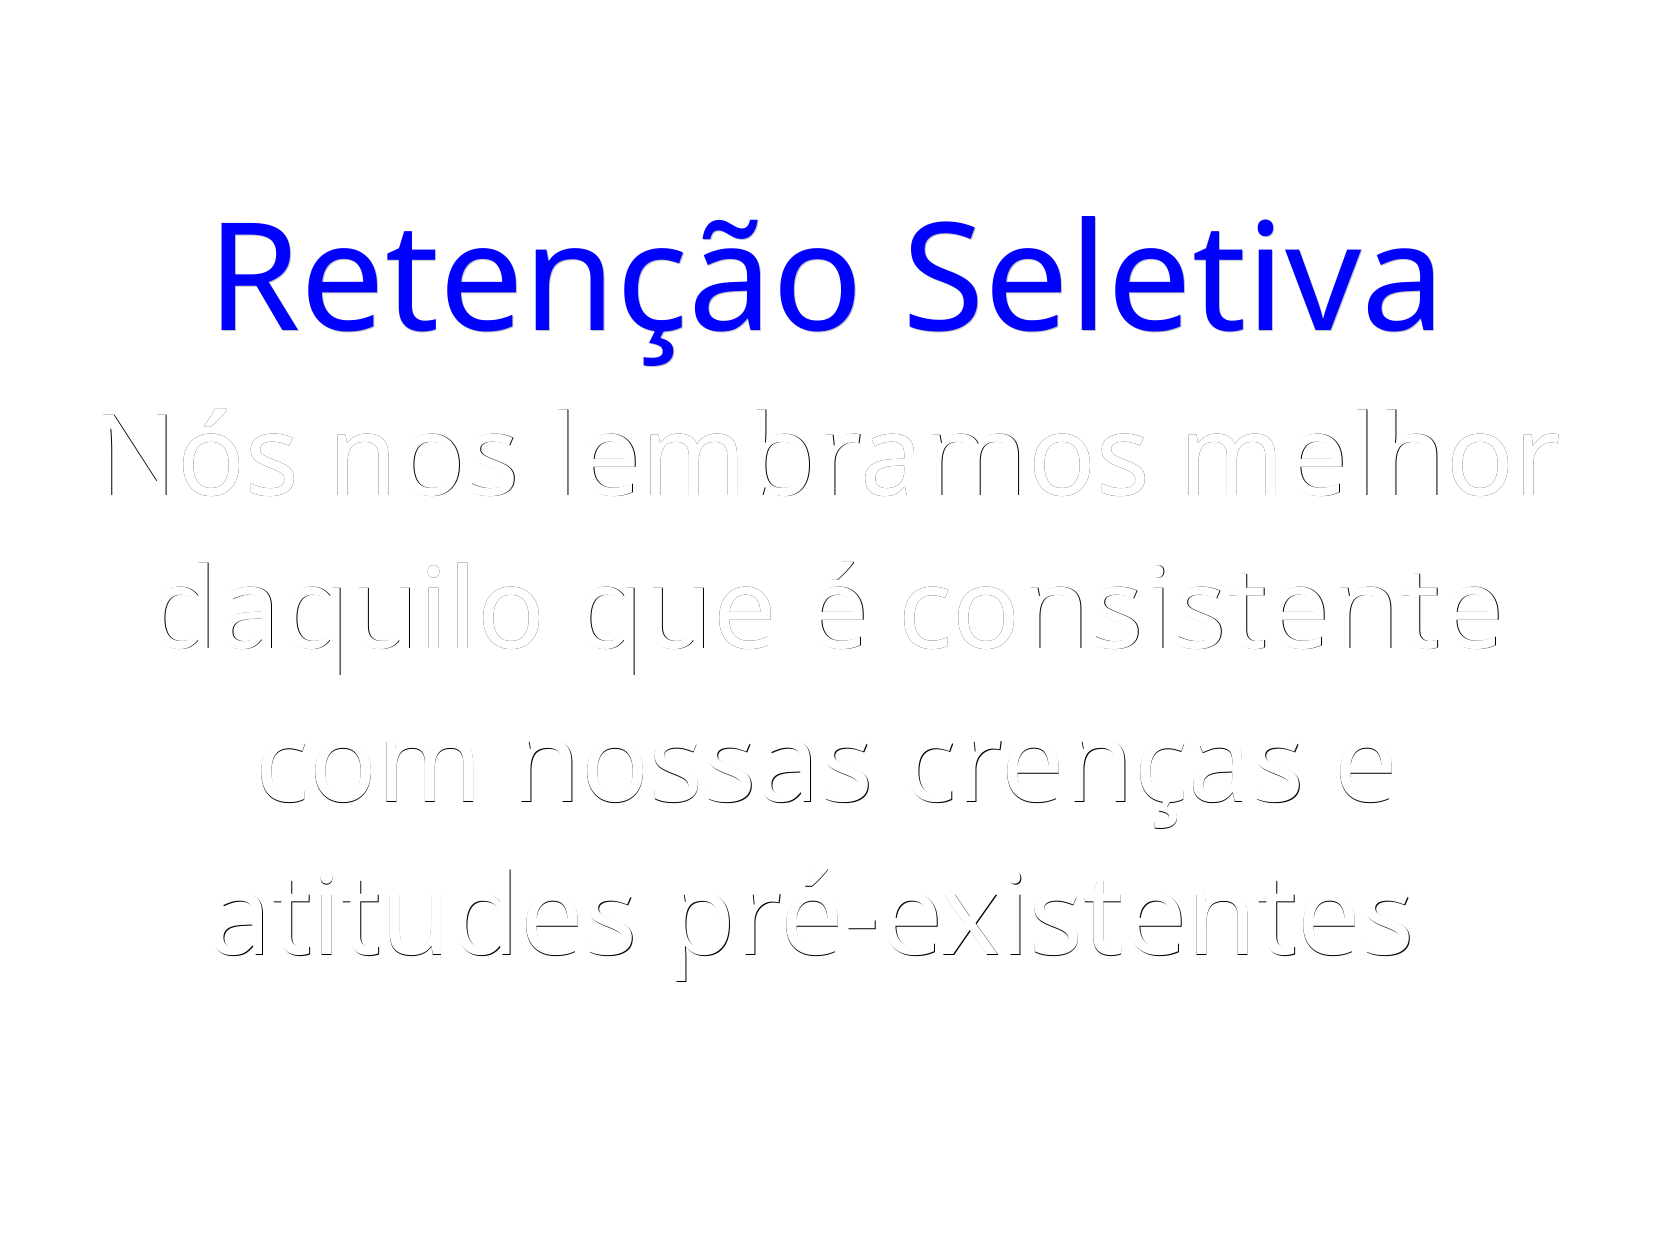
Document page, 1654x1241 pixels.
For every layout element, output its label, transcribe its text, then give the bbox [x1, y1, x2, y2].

subtitle Retenção Seletiva Nós nos lembramos melhor daquilo que é consistente com nossas crenças e atitudes pré-existentes [82, 230, 1571, 928]
